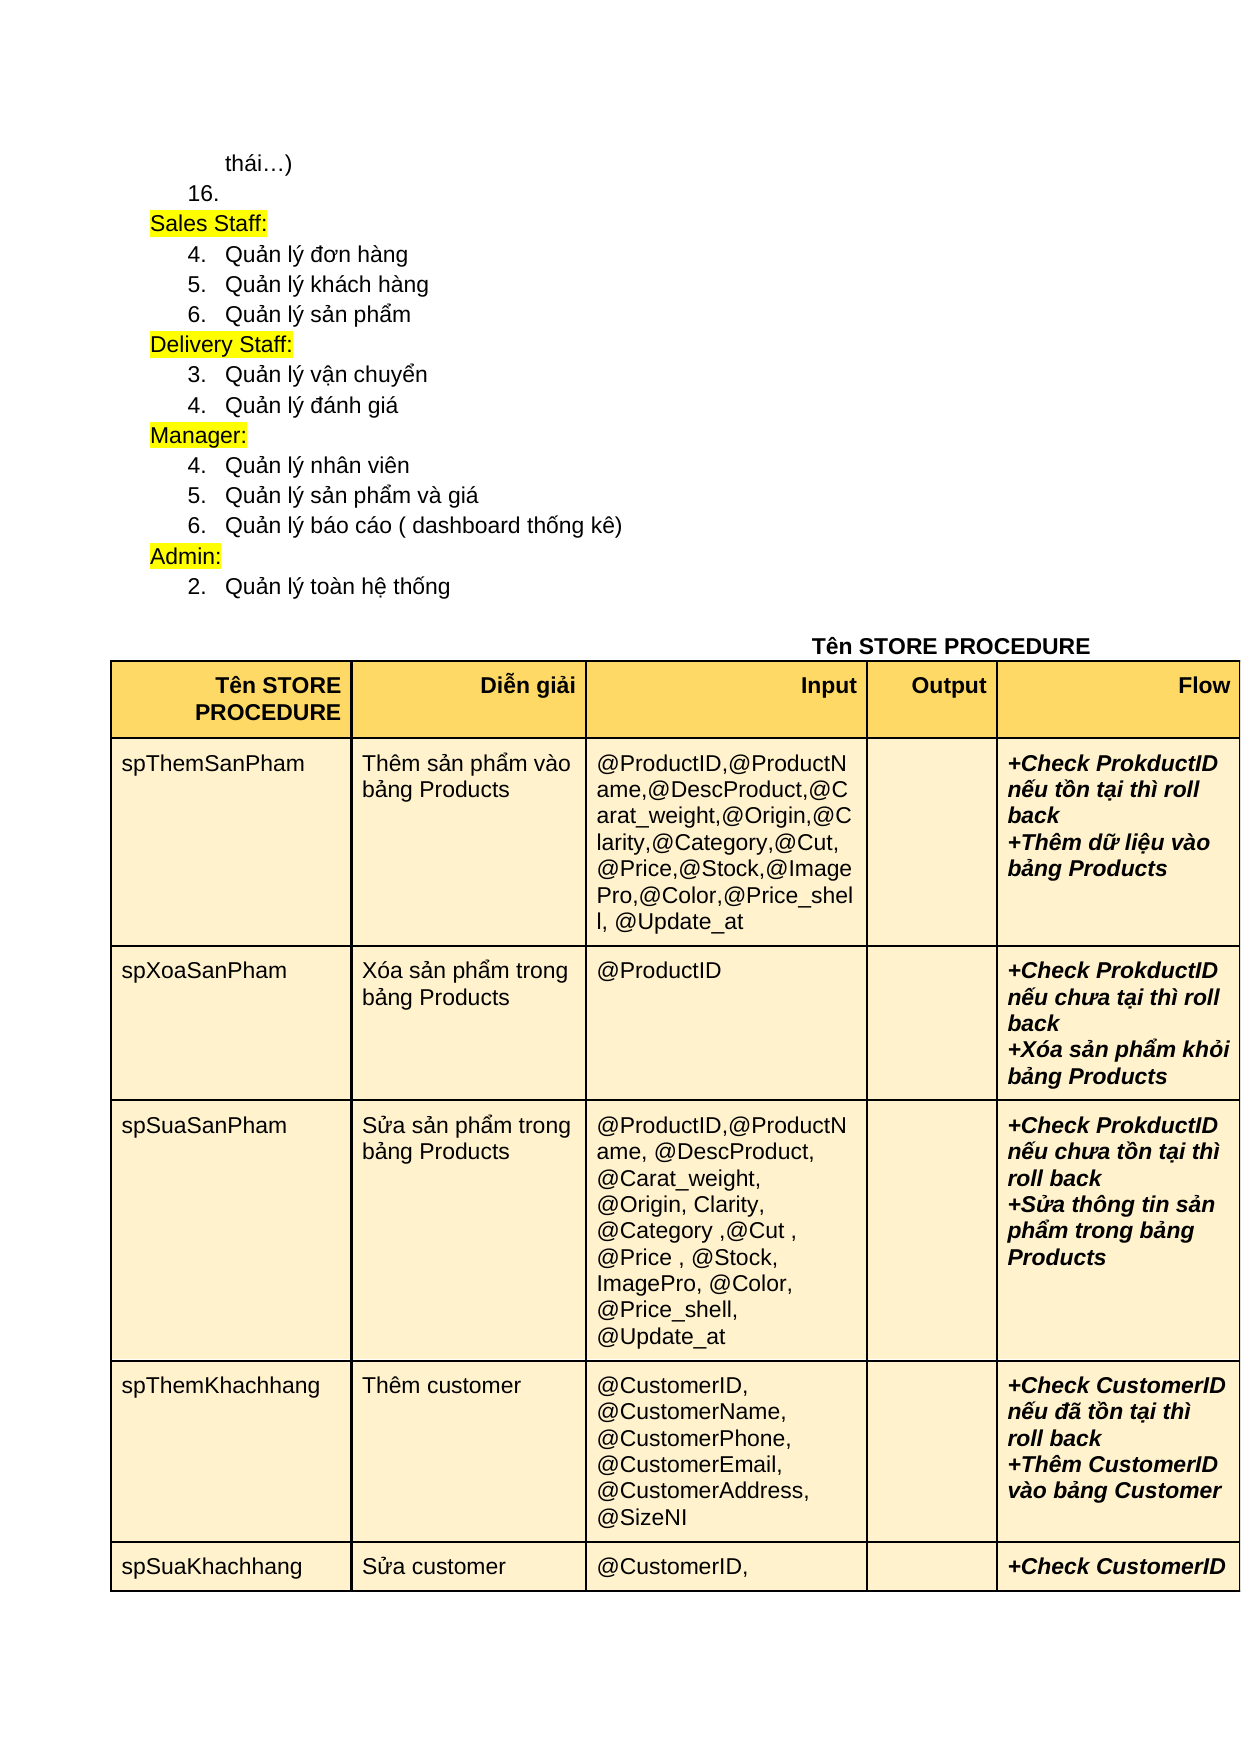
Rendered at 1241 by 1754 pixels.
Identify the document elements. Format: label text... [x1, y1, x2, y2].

table_cell @CustomerID, @CustomerName, @CustomerPhone, @CustomerEmail, @CustomerAddress, @SizeNI [587, 1362, 866, 1541]
table_header Input [587, 662, 866, 737]
table_cell Xóa sản phẩm trong bảng Products [353, 947, 585, 1099]
table_cell +Check CustomerID [998, 1543, 1239, 1590]
text Manager: [150, 422, 1090, 448]
table_header Flow [998, 662, 1239, 737]
table_cell [868, 1101, 996, 1359]
table_header Output [868, 662, 996, 737]
list thái…) [187, 150, 1090, 176]
table_cell +Check ProkductID nếu chưa tồn tại thì roll back +Sửa thông tin sản phẩm trong bảng Products [998, 1101, 1239, 1359]
list Quản lý nhân viên [187, 452, 1090, 478]
table_cell spSuaKhachhang [112, 1543, 350, 1590]
table_cell spXoaSanPham [112, 947, 350, 1099]
table_cell Sửa sản phẩm trong bảng Products [353, 1101, 585, 1359]
table_cell @CustomerID, [587, 1543, 866, 1590]
table_cell spSuaSanPham [112, 1101, 350, 1359]
table_cell Thêm customer [353, 1362, 585, 1541]
list Quản lý sản phẩm [187, 301, 1090, 327]
list Quản lý đơn hàng [187, 241, 1090, 267]
list Quản lý khách hàng [187, 271, 1090, 297]
text Admin: [150, 543, 1090, 569]
table_cell spThemKhachhang [112, 1362, 350, 1541]
text Delivery Staff: [150, 331, 1090, 358]
text Sales Staff: [150, 210, 1090, 237]
list Quản lý báo cáo ( dashboard thống kê) [187, 512, 1090, 539]
table_cell Thêm sản phẩm vào bảng Products [353, 739, 585, 945]
table_cell Sửa customer [353, 1543, 585, 1590]
table_cell [868, 947, 996, 1099]
table_header Diễn giải [353, 662, 585, 737]
text Tên STORE PROCEDURE [150, 633, 1090, 660]
table_cell +Check ProkductID nếu tồn tại thì roll back +Thêm dữ liệu vào bảng Products [998, 739, 1239, 945]
table_cell @ProductID [587, 947, 866, 1099]
table_cell +Check CustomerID nếu đã tồn tại thì roll back +Thêm CustomerID vào bảng Customer [998, 1362, 1239, 1541]
list Quản lý sản phẩm và giá [187, 482, 1090, 509]
table_cell @ProductID,@ProductName, @DescProduct, @Carat_weight, @Origin, Clarity, @Category ,@Cut , @Price , @Stock, ImagePro, @Color, @Price_shell, @Update_at [587, 1101, 866, 1359]
table_cell spThemSanPham [112, 739, 350, 945]
list Quản lý đánh giá [187, 392, 1090, 418]
list Quản lý vận chuyển [187, 361, 1090, 388]
table_cell [868, 1362, 996, 1541]
table_cell [868, 1543, 996, 1590]
table_cell +Check ProkductID nếu chưa tại thì roll back +Xóa sản phẩm khỏi bảng Products [998, 947, 1239, 1099]
list Quản lý toàn hệ thống [187, 573, 1090, 599]
table_cell @ProductID,@ProductName,@DescProduct,@Carat_weight,@Origin,@Clarity,@Category,@Cut,@Price,@Stock,@ImagePro,@Color,@Price_shell, @Update_at [587, 739, 866, 945]
table_header Tên STORE PROCEDURE [112, 662, 350, 737]
table_cell [868, 739, 996, 945]
